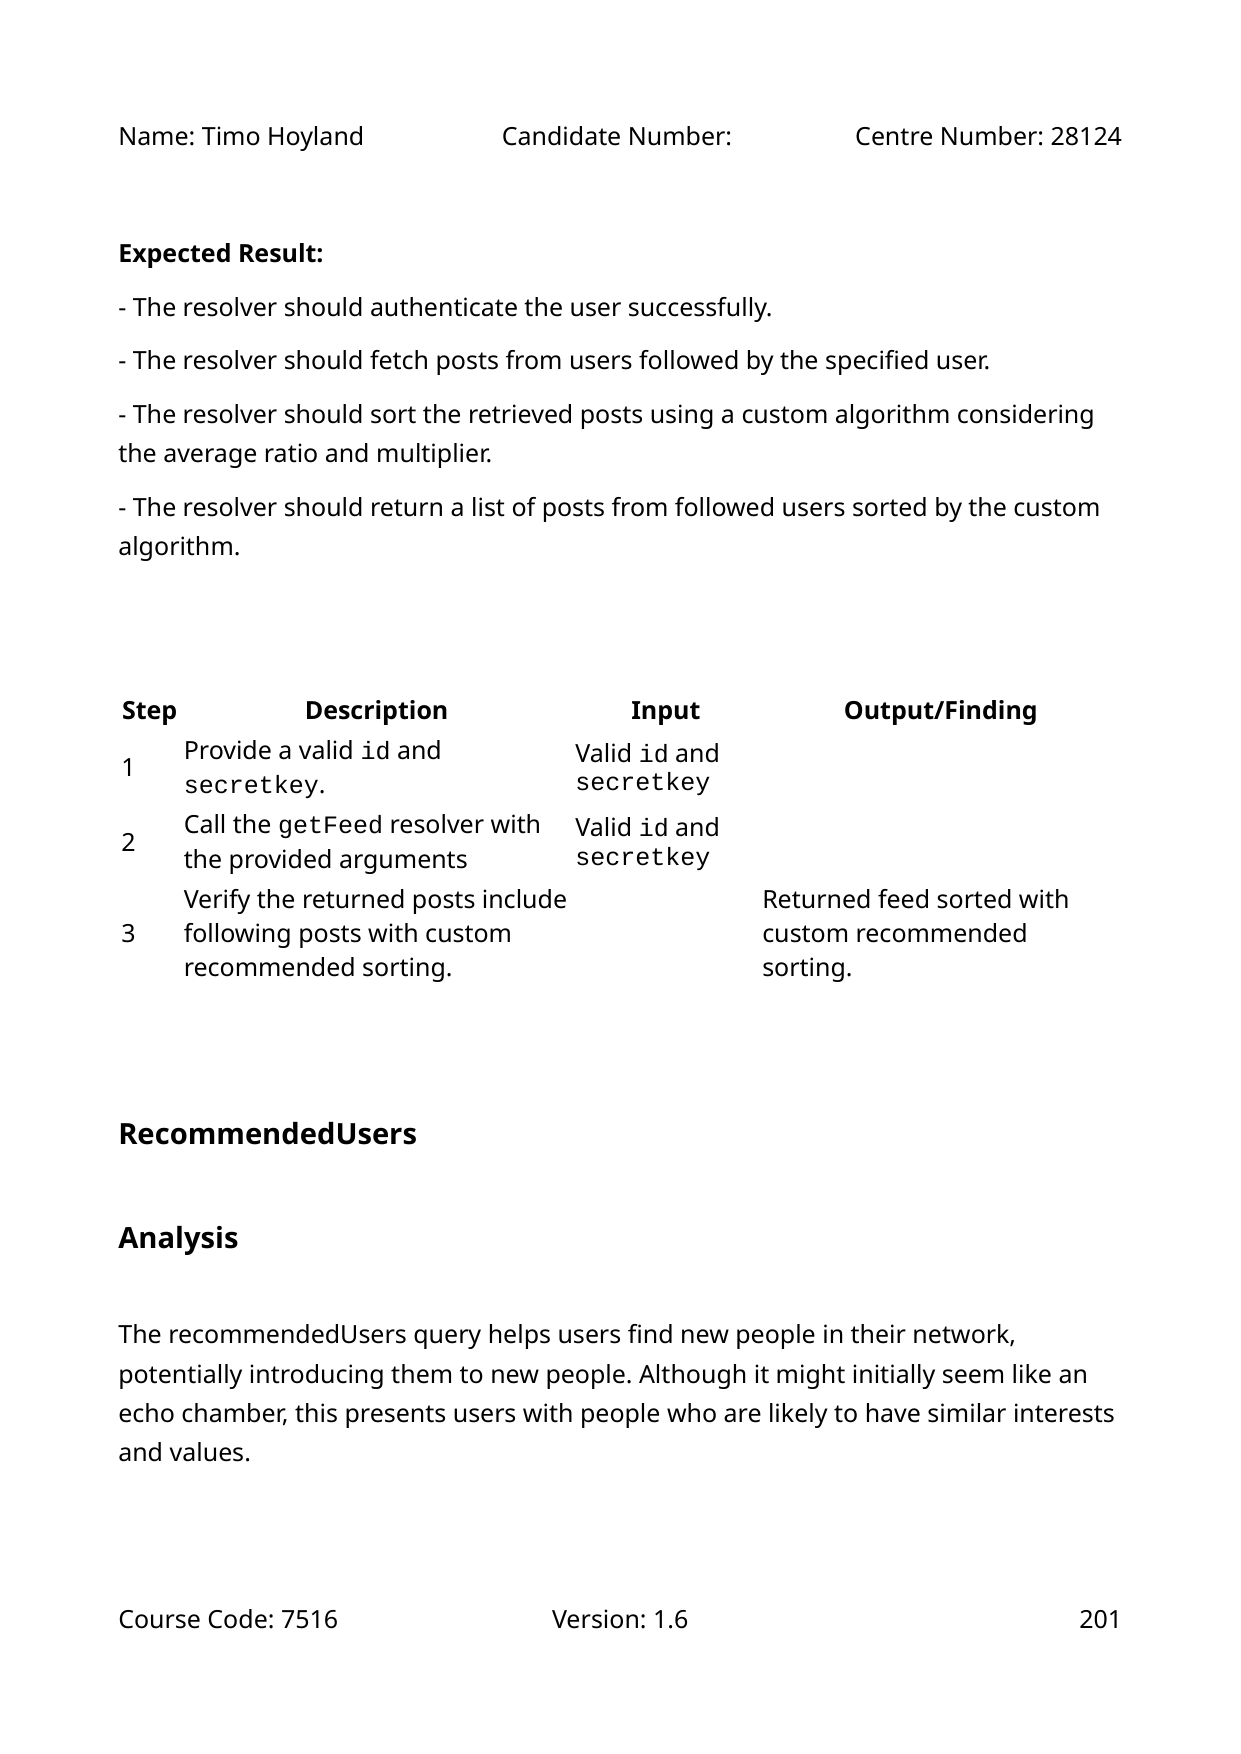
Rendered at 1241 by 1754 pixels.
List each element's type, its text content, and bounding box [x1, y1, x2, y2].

table_header Input [572, 690, 759, 730]
table_cell Valid id and secretkey [572, 804, 759, 878]
text - The resolver should return a list of posts from followed users sorted by the custom algorithm. [118, 489, 1122, 563]
table_cell Returned feed sorted with custom recommended sorting. [759, 879, 1122, 986]
table_cell 3 [118, 879, 181, 986]
text The recommendedUsers query helps users find new people in their network, potentially introducing them to new people. Although it might initially seem like an echo chamber, this presents users with people who are likely to have similar interests and values. [118, 1317, 1122, 1469]
table_cell 1 [118, 730, 181, 804]
text Expected Result: [118, 235, 1122, 269]
table_cell Verify the returned posts include following posts with custom recommended sorting. [181, 879, 572, 986]
table_cell [572, 879, 759, 986]
text - The resolver should authenticate the user successfully. [118, 289, 1122, 323]
table_header Step [118, 690, 181, 730]
subtitle RecommendedUsers [118, 1113, 1122, 1153]
table_cell 2 [118, 804, 181, 878]
table_header Description [181, 690, 572, 730]
subtitle Analysis [118, 1217, 1122, 1257]
table_cell Provide a valid id and secretkey. [181, 730, 572, 804]
table_header Output/Finding [759, 690, 1122, 730]
text - The resolver should fetch posts from users followed by the specified user. [118, 343, 1122, 377]
table_cell [759, 804, 1122, 878]
table_cell Valid id and secretkey [572, 730, 759, 804]
table_cell [759, 730, 1122, 804]
table_cell Call the getFeed resolver with the provided arguments [181, 804, 572, 878]
text - The resolver should sort the retrieved posts using a custom algorithm considering the average ratio and multiplier. [118, 397, 1122, 470]
